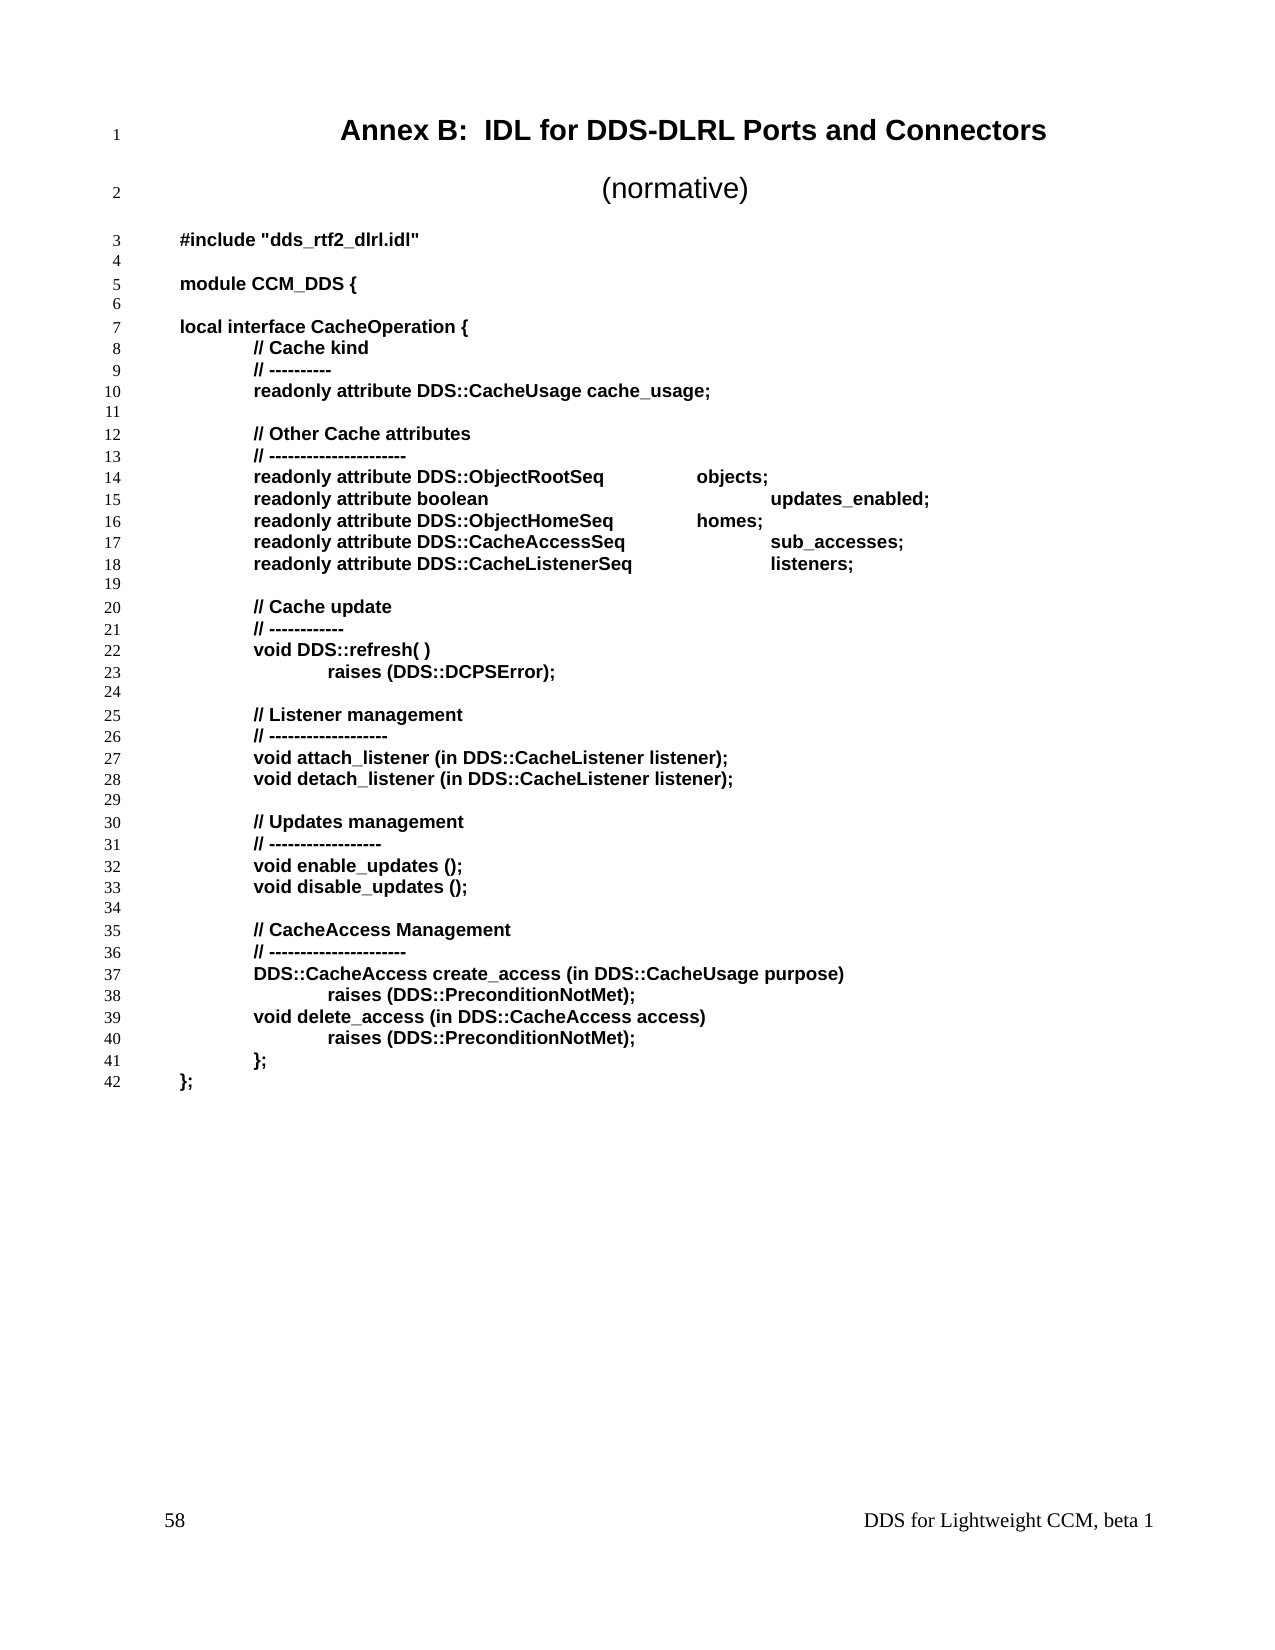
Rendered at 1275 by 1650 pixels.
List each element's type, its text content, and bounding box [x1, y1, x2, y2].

text readonly attribute DDS::ObjectRootSeq objects; [179, 466, 1200, 488]
text #include "dds_rtf2_dlrl.idl" [179, 229, 1200, 251]
text module CCM_DDS { [179, 272, 1200, 294]
text readonly attribute DDS::CacheListenerSeq listeners; [179, 553, 1200, 574]
list IDL for DDS-DLRL Ports and Connectors [187, 112, 1200, 146]
text void disable_updates (); [179, 876, 1200, 898]
text // Updates management [179, 811, 1200, 833]
text readonly attribute DDS::CacheUsage cache_usage; [179, 380, 1200, 402]
text // CacheAccess Management [179, 919, 1200, 941]
text // ------------------- [179, 725, 1200, 747]
text // ---------------------- [179, 445, 1200, 466]
text // ---------- [179, 358, 1200, 380]
text // ------------------ [179, 833, 1200, 854]
text void detach_listener (in DDS::CacheListener listener); [179, 768, 1200, 790]
text raises (DDS::DCPSError); [179, 660, 1200, 682]
text void attach_listener (in DDS::CacheListener listener); [179, 747, 1200, 768]
text raises (DDS::PreconditionNotMet); [179, 984, 1200, 1005]
text (normative) [150, 171, 1200, 204]
text raises (DDS::PreconditionNotMet); [179, 1027, 1200, 1048]
text }; [179, 1070, 1200, 1092]
text // Cache update [179, 596, 1200, 617]
text DDS::CacheAccess create_access (in DDS::CacheUsage purpose) [179, 962, 1200, 984]
text // ------------ [179, 617, 1200, 639]
text // Cache kind [179, 337, 1200, 358]
text local interface CacheOperation { [179, 315, 1200, 337]
text void delete_access (in DDS::CacheAccess access) [179, 1005, 1200, 1027]
text // Other Cache attributes [179, 423, 1200, 445]
text void enable_updates (); [179, 854, 1200, 876]
text readonly attribute DDS::CacheAccessSeq sub_accesses; [179, 531, 1200, 553]
text // ---------------------- [179, 941, 1200, 962]
text // Listener management [179, 703, 1200, 725]
text readonly attribute boolean updates_enabled; [179, 488, 1200, 509]
text }; [179, 1048, 1200, 1070]
text void DDS::refresh( ) [179, 639, 1200, 660]
text readonly attribute DDS::ObjectHomeSeq homes; [179, 509, 1200, 531]
